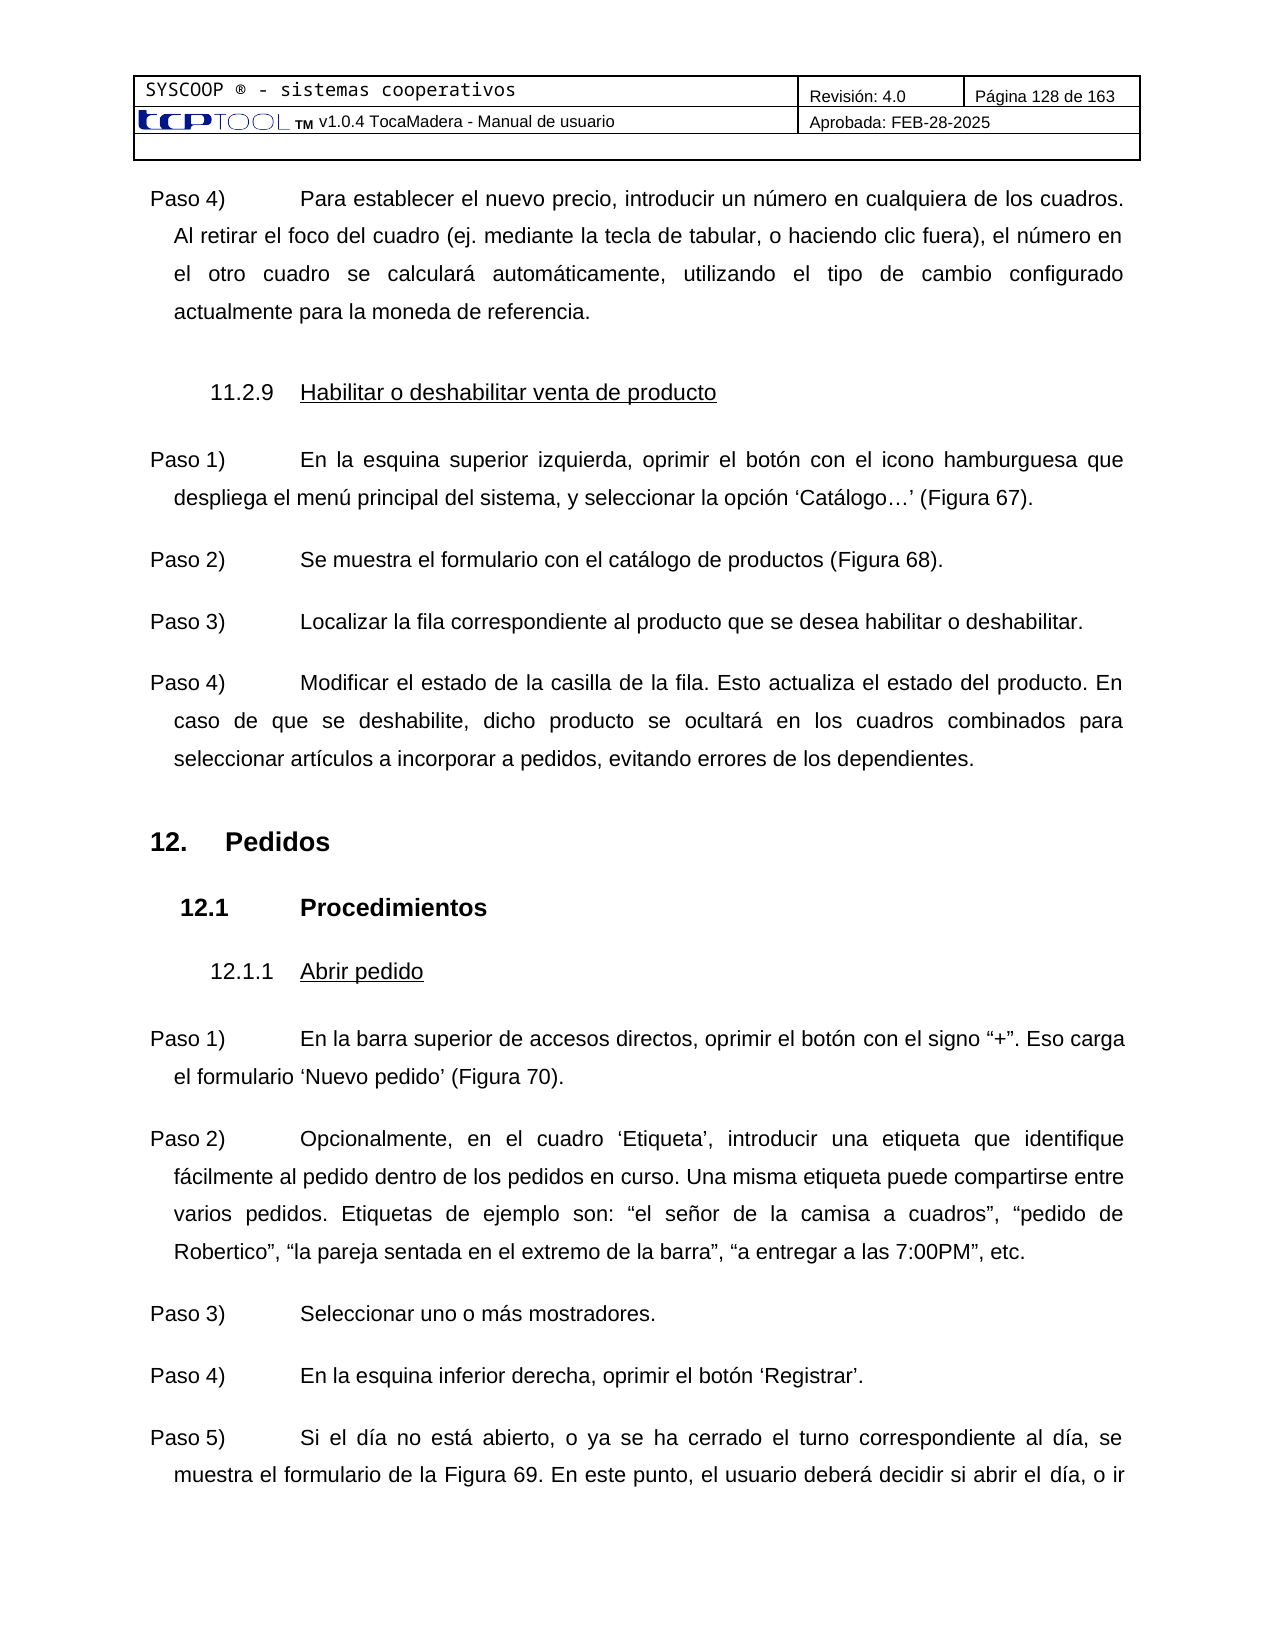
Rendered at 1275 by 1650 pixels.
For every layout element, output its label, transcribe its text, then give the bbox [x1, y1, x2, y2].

list Opcionalmente, en el cuadro ‘Etiqueta’, introducir una etiqueta que identifique fácilmente al pedido dentro de los pedidos en curso. Una misma etiqueta puede compartirse entre varios pedidos. Etiquetas de ejemplo son: “el señor de la camisa a cuadros”, “pedido de Robertico”, “la pareja sentada en el extremo de la barra”, “a entregar a las 7:00PM”, etc. [150, 1126, 1125, 1264]
list Para establecer el nuevo precio, introducir un número en cualquiera de los cuadros. Al retirar el foco del cuadro (ej. mediante la tecla de tabular, o haciendo clic fuera), el número en el otro cuadro se calculará automáticamente, utilizando el tipo de cambio configurado actualmente para la moneda de referencia. [150, 186, 1125, 324]
list Seleccionar uno o más mostradores. [150, 1301, 1125, 1326]
subtitle Procedimientos [180, 893, 1125, 922]
list En la esquina superior izquierda, oprimir el botón con el icono hamburguesa que despliega el menú principal del sistema, y seleccionar la opción ‘Catálogo…’ (Figura 67). [150, 447, 1125, 510]
picture [138, 110, 290, 130]
list Si el día no está abierto, o ya se ha cerrado el turno correspondiente al día, se muestra el formulario de la Figura 69. En este punto, el usuario deberá decidir si abrir el día, o ir [150, 1424, 1125, 1487]
list Modificar el estado de la casilla de la fila. Esto actualiza el estado del producto. En caso de que se deshabilite, dicho producto se ocultará en los cuadros combinados para seleccionar artículos a incorporar a pedidos, evitando errores de los dependientes. [150, 670, 1125, 771]
list En la esquina inferior derecha, oprimir el botón ‘Registrar’. [150, 1363, 1125, 1388]
subtitle Habilitar o deshabilitar venta de producto [210, 379, 1125, 405]
list Localizar la fila correspondiente al producto que se desea habilitar o deshabilitar. [150, 608, 1125, 634]
subtitle Abrir pedido [210, 958, 1125, 984]
list En la barra superior de accesos directos, oprimir el botón con el signo “+”. Eso carga el formulario ‘Nuevo pedido’ (Figura 70). [150, 1026, 1125, 1089]
list Se muestra el formulario con el catálogo de productos (Figura 68). [150, 547, 1125, 572]
subtitle Pedidos [150, 826, 1125, 857]
